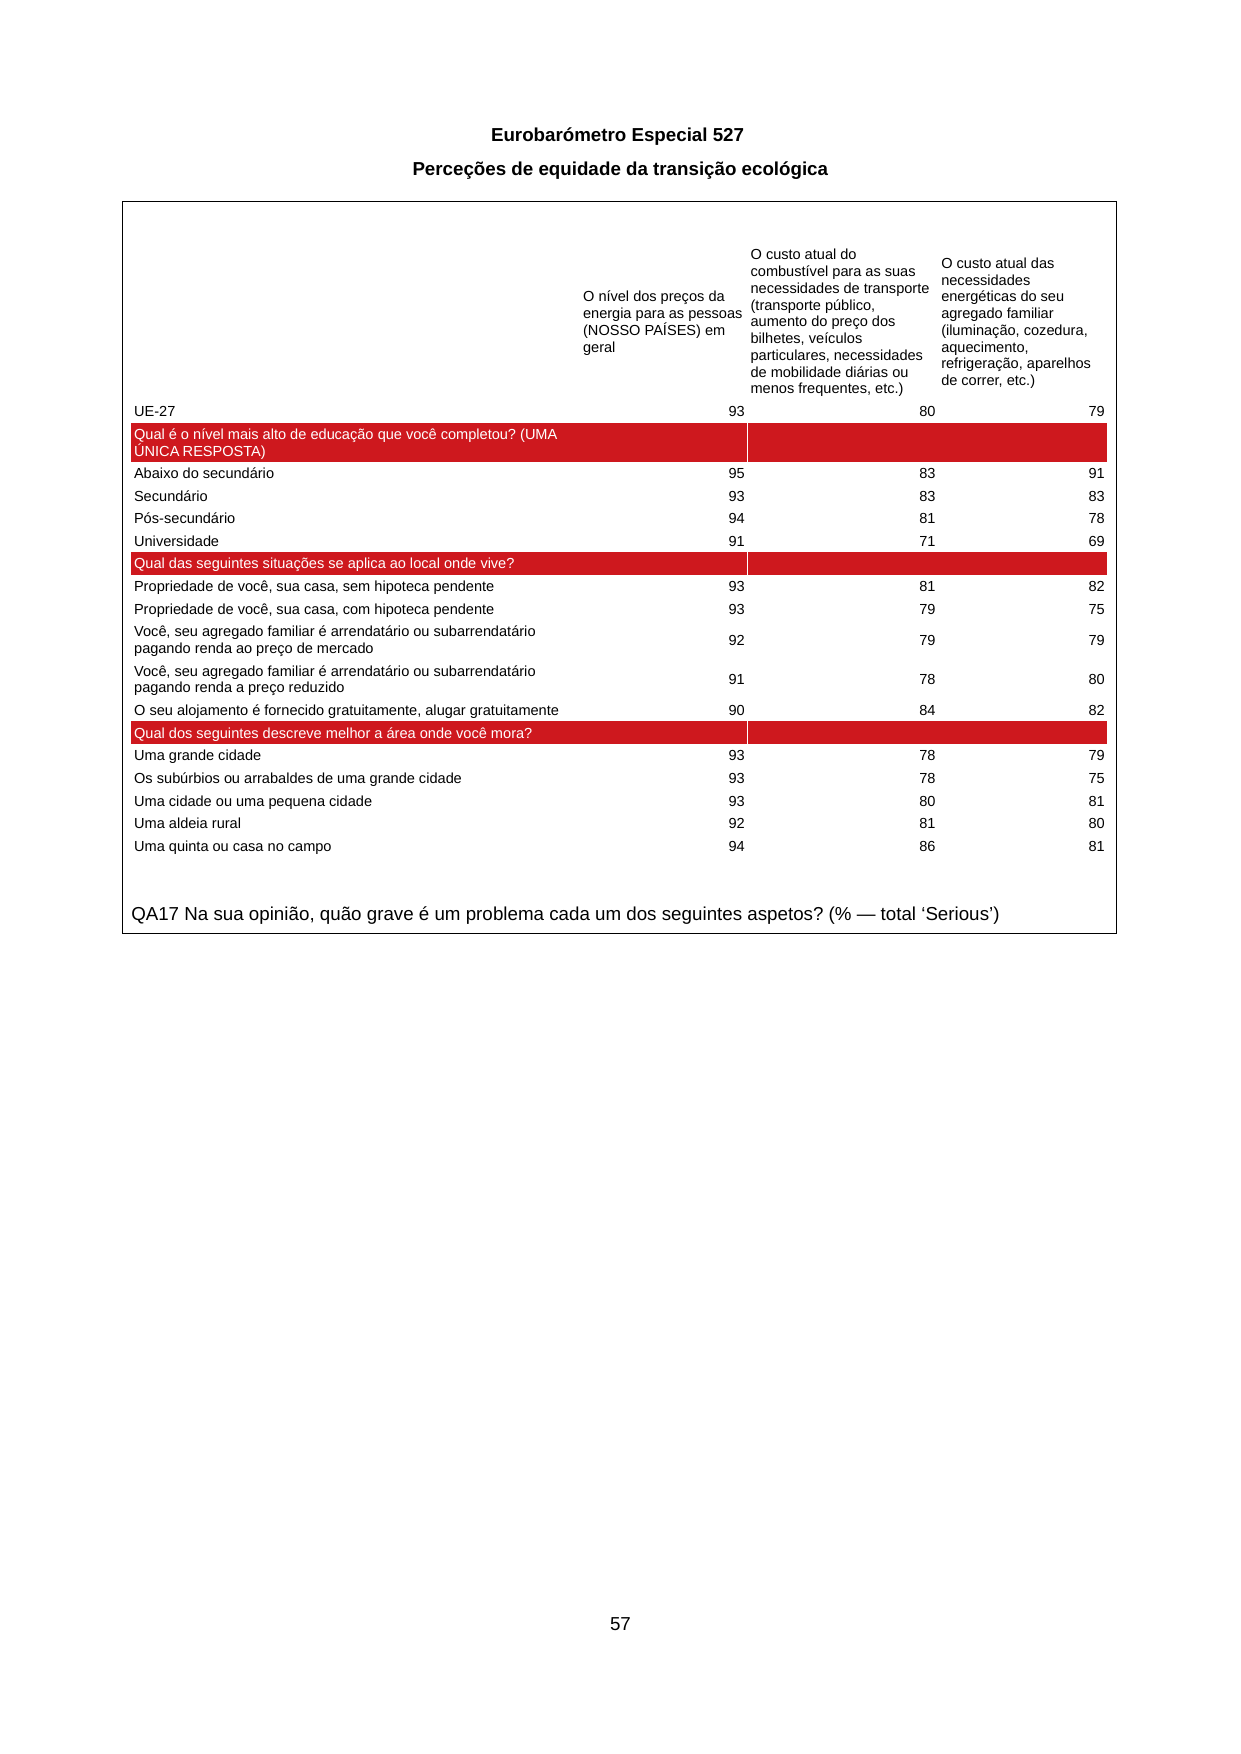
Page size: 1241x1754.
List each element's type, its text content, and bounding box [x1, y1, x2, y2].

table_cell 69 [938, 530, 1107, 552]
table_cell 92 [580, 812, 747, 834]
table_cell Qual dos seguintes descreve melhor a área onde você mora? [131, 721, 580, 744]
table_cell 93 [580, 598, 747, 620]
table_cell [580, 423, 747, 462]
table_cell [580, 721, 747, 744]
table_cell Abaixo do secundário [131, 462, 580, 484]
table_cell 95 [580, 462, 747, 484]
table_cell O seu alojamento é fornecido gratuitamente, alugar gratuitamente [131, 699, 580, 721]
table_cell 94 [580, 507, 747, 530]
table_cell 81 [748, 507, 938, 530]
table_cell 83 [748, 485, 938, 507]
table_cell 83 [748, 462, 938, 484]
table_cell Os subúrbios ou arrabaldes de uma grande cidade [131, 767, 580, 789]
table_header O custo atual do combustível para as suas necessidades de transporte (transporte público, aumento do preço dos bilhetes, veículos particulares, necessidades de mobilidade diárias ou menos frequentes, etc.) [748, 243, 938, 400]
table_cell 81 [748, 812, 938, 834]
table_cell 79 [938, 400, 1107, 422]
table_cell Universidade [131, 530, 580, 552]
table_cell 80 [938, 812, 1107, 834]
table_cell 78 [748, 744, 938, 767]
table_cell 82 [938, 699, 1107, 721]
table_cell Uma cidade ou uma pequena cidade [131, 789, 580, 812]
table_cell [748, 552, 938, 575]
table_cell 86 [748, 835, 938, 857]
table_cell 93 [580, 485, 747, 507]
table_cell [938, 552, 1107, 575]
table_cell 80 [748, 789, 938, 812]
table_cell Secundário [131, 485, 580, 507]
table_cell 79 [748, 598, 938, 620]
table_cell Qual é o nível mais alto de educação que você completou? (UMA ÚNICA RESPOSTA) [131, 423, 580, 462]
table_header O custo atual das necessidades energéticas do seu agregado familiar (iluminação, cozedura, aquecimento, refrigeração, aparelhos de correr, etc.) [938, 243, 1107, 400]
table_cell 91 [938, 462, 1107, 484]
table_cell 81 [938, 789, 1107, 812]
table_cell Pós-secundário [131, 507, 580, 530]
table_cell 94 [580, 835, 747, 857]
table_cell 75 [938, 598, 1107, 620]
table_cell 78 [938, 507, 1107, 530]
table_cell 79 [938, 620, 1107, 659]
table_cell 93 [580, 575, 747, 597]
table_cell 83 [938, 485, 1107, 507]
table_header O nível dos preços da energia para as pessoas (NOSSO PAÍSES) em geral [580, 243, 747, 400]
table_cell 91 [580, 530, 747, 552]
table_cell [748, 721, 938, 744]
table_header [131, 243, 580, 400]
table_cell 93 [580, 744, 747, 767]
table_cell 82 [938, 575, 1107, 597]
table_cell Qual das seguintes situações se aplica ao local onde vive? [131, 552, 580, 575]
table_cell Você, seu agregado familiar é arrendatário ou subarrendatário pagando renda ao preço de mercado [131, 620, 580, 659]
table_cell 80 [938, 660, 1107, 699]
table_cell 90 [580, 699, 747, 721]
table_cell Propriedade de você, sua casa, sem hipoteca pendente [131, 575, 580, 597]
text QA17 Na sua opinião, quão grave é um problema cada um dos seguintes aspetos? (% — total ‘Serious’) [131, 903, 1107, 924]
table_cell [938, 721, 1107, 744]
table_cell Propriedade de você, sua casa, com hipoteca pendente [131, 598, 580, 620]
table_cell [580, 552, 747, 575]
table_cell [938, 423, 1107, 462]
table_cell 81 [938, 835, 1107, 857]
table_cell Uma quinta ou casa no campo [131, 835, 580, 857]
table_cell Você, seu agregado familiar é arrendatário ou subarrendatário pagando renda a preço reduzido [131, 660, 580, 699]
table_cell 91 [580, 660, 747, 699]
table_cell 92 [580, 620, 747, 659]
table_cell 78 [748, 660, 938, 699]
table_cell 79 [938, 744, 1107, 767]
table_cell 78 [748, 767, 938, 789]
table_cell 93 [580, 789, 747, 812]
table_cell Uma aldeia rural [131, 812, 580, 834]
table_cell Uma grande cidade [131, 744, 580, 767]
table_cell 71 [748, 530, 938, 552]
table_cell 84 [748, 699, 938, 721]
table_cell UE-27 [131, 400, 580, 422]
table_cell 93 [580, 400, 747, 422]
table_cell 79 [748, 620, 938, 659]
table_cell 81 [748, 575, 938, 597]
table_cell 93 [580, 767, 747, 789]
table_cell 75 [938, 767, 1107, 789]
table_cell [748, 423, 938, 462]
table_cell 80 [748, 400, 938, 422]
